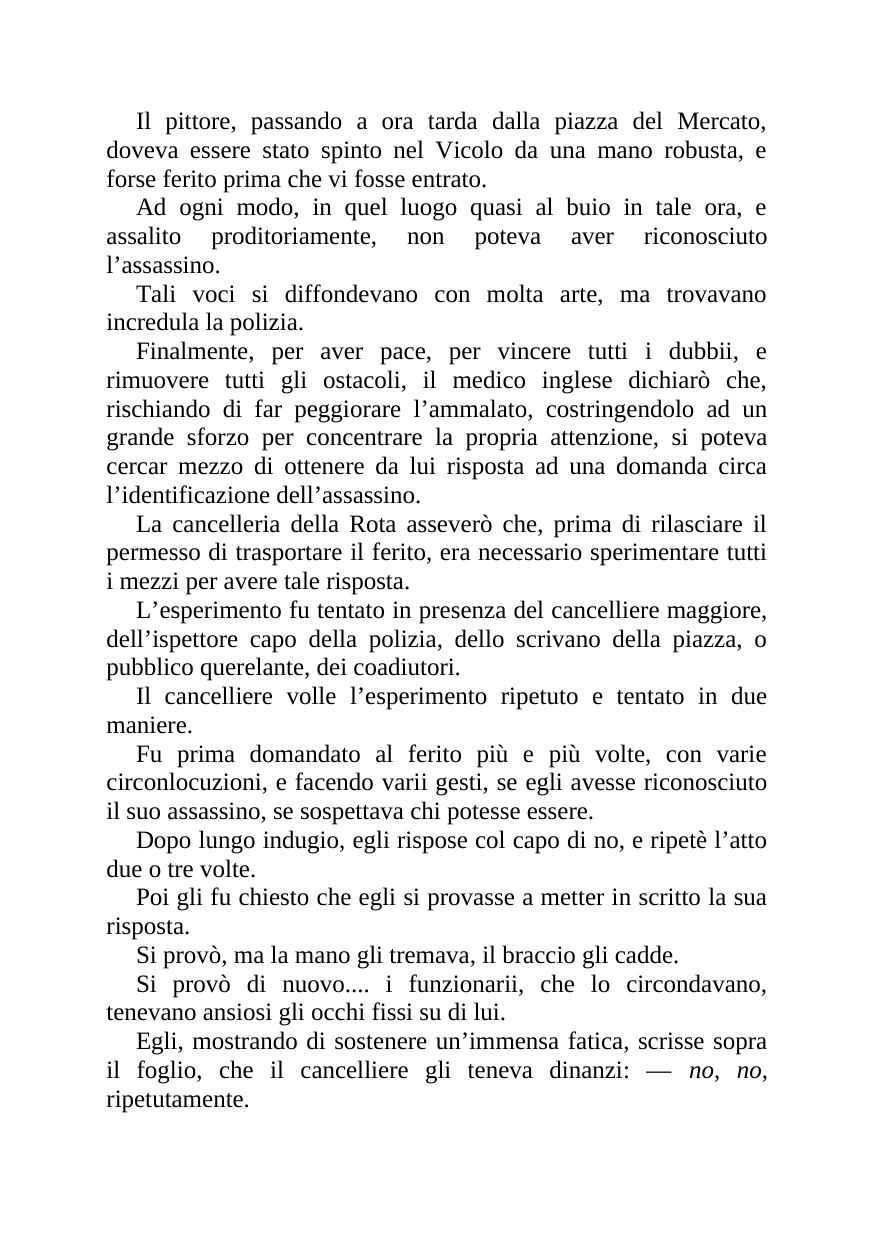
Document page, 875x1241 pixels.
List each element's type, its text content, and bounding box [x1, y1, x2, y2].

text Finalmente, per aver pace, per vincere tutti i dubbii, e rimuovere tutti gli ostacoli, il medico inglese dichiarò che, rischiando di far peggiorare l’ammalato, costringendolo ad un grande sforzo per concentrare la propria attenzione, si poteva cercar mezzo di ottenere da lui risposta ad una domanda circa l’identificazione dell’assassino. [106, 336, 768, 509]
text Dopo lungo indugio, egli rispose col capo di no, e ripetè l’atto due o tre volte. [106, 825, 768, 882]
text Il pittore, passando a ora tarda dalla piazza del Mercato, doveva essere stato spinto nel Vicolo da una mano robusta, e forse ferito prima che vi fosse entrato. [106, 106, 768, 192]
text Il cancelliere volle l’esperimento ripetuto e tentato in due maniere. [106, 681, 768, 739]
text Ad ogni modo, in quel luogo quasi al buio in tale ora, e assalito proditoriamente, non poteva aver riconosciuto l’assassino. [106, 192, 768, 279]
text L’esperimento fu tentato in presenza del cancelliere maggiore, dell’ispettore capo della polizia, dello scrivano della piazza, o pubblico querelante, dei coadiutori. [106, 595, 768, 681]
text Si provò, ma la mano gli tremava, il braccio gli cadde. [106, 940, 768, 969]
text Egli, mostrando di sostenere un’immensa fatica, scrisse sopra il foglio, che il cancelliere gli teneva dinanzi: — no, no, ripetutamente. [106, 1026, 768, 1112]
text Si provò di nuovo.... i funzionarii, che lo circondavano, tenevano ansiosi gli occhi fissi su di lui. [106, 969, 768, 1026]
text Tali voci si diffondevano con molta arte, ma trovavano incredula la polizia. [106, 279, 768, 336]
text Poi gli fu chiesto che egli si provasse a metter in scritto la sua risposta. [106, 882, 768, 940]
text Fu prima domandato al ferito più e più volte, con varie circonlocuzioni, e facendo varii gesti, se egli avesse riconosciuto il suo assassino, se sospettava chi potesse essere. [106, 739, 768, 825]
text La cancelleria della Rota asseverò che, prima di rilasciare il permesso di trasportare il ferito, era necessario sperimentare tutti i mezzi per avere tale risposta. [106, 509, 768, 595]
